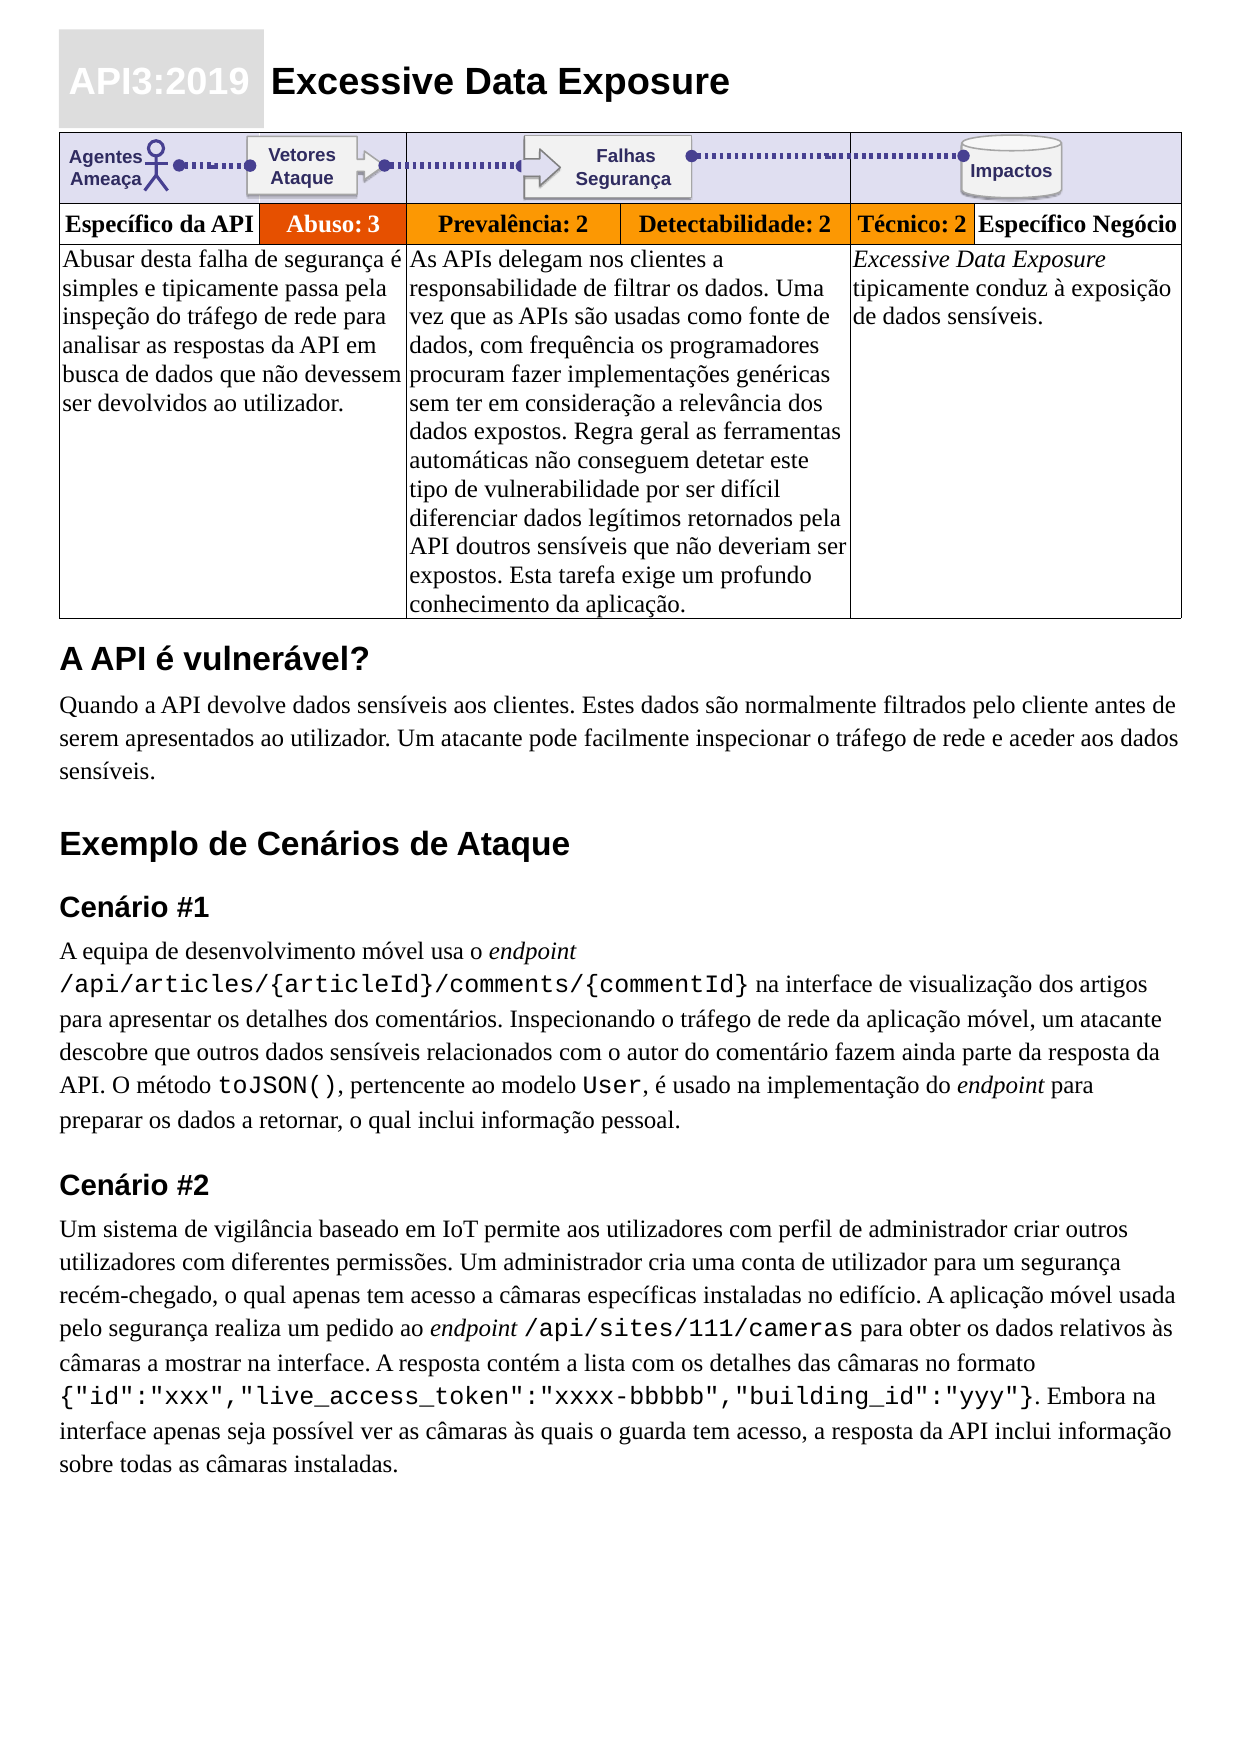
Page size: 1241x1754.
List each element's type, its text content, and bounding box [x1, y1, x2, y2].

table_cell Excessive Data Exposure tipicamente conduz à exposição de dados sensíveis. [851, 245, 1181, 618]
table_header [851, 133, 974, 203]
table_cell Técnico: 2 [851, 204, 974, 244]
table_cell Abusar desta falha de segurança é simples e tipicamente passa pela inspeção do tráfego de rede para analisar as respostas da API em busca de dados que não devessem ser devolvidos ao utilizador. [60, 245, 406, 618]
table_cell As APIs delegam nos clientes a responsabilidade de filtrar os dados. Uma vez que as APIs são usadas como fonte de dados, com frequência os programadores procuram fazer implementações genéricas sem ter em consideração a relevância dos dados expostos. Regra geral as ferramentas automáticas não conseguem detetar este tipo de vulnerabilidade por ser difícil diferenciar dados legítimos retornados pela API doutros sensíveis que não deveriam ser expostos. Esta tarefa exige um profundo conhecimento da aplicação. [407, 245, 850, 618]
table_header [60, 133, 259, 203]
text Quando a API devolve dados sensíveis aos clientes. Estes dados são normalmente filtrados pelo cliente antes de serem apresentados ao utilizador. Um atacante pode facilmente inspecionar o tráfego de rede e aceder aos dados sensíveis. [59, 690, 1181, 784]
subtitle Cenário #1 [59, 890, 1181, 924]
table_cell Detectabilidade: 2 [621, 204, 850, 244]
text A equipa de desenvolvimento móvel usa o endpoint /api/articles/{articleId}/comments/{commentId} na interface de visualização dos artigos para apresentar os detalhes dos comentários. Inspecionando o tráfego de rede da aplicação móvel, um atacante descobre que outros dados sensíveis relacionados com o autor do comentário fazem ainda parte da resposta da API. O método toJSON(), pertencente ao modelo User, é usado na implementação do endpoint para preparar os dados a retornar, o qual inclui informação pessoal. [59, 936, 1181, 1134]
subtitle Exemplo de Cenários de Ataque [59, 824, 1181, 863]
table_header [260, 133, 406, 203]
subtitle A API é vulnerável? [59, 639, 1181, 677]
table_cell Específico Negócio [975, 204, 1181, 244]
table_cell Prevalência: 2 [407, 204, 620, 244]
subtitle Cenário #2 [59, 1168, 1181, 1201]
table_header [407, 133, 620, 203]
table_header [620, 133, 850, 203]
table_cell Abuso: 3 [260, 204, 406, 244]
table_header [974, 133, 1181, 203]
table_cell Específico da API [60, 204, 259, 244]
text Um sistema de vigilância baseado em IoT permite aos utilizadores com perfil de administrador criar outros utilizadores com diferentes permissões. Um administrador cria uma conta de utilizador para um segurança recém-chegado, o qual apenas tem acesso a câmaras específicas instaladas no edifício. A aplicação móvel usada pelo segurança realiza um pedido ao endpoint /api/sites/111/cameras para obter os dados relativos às câmaras a mostrar na interface. A resposta contém a lista com os detalhes das câmaras no formato {"id":"xxx","live_access_token":"xxxx-bbbbb","building_id":"yyy"}. Embora na interface apenas seja possível ver as câmaras às quais o guarda tem acesso, a resposta da API inclui informação sobre todas as câmaras instaladas. [59, 1214, 1181, 1478]
